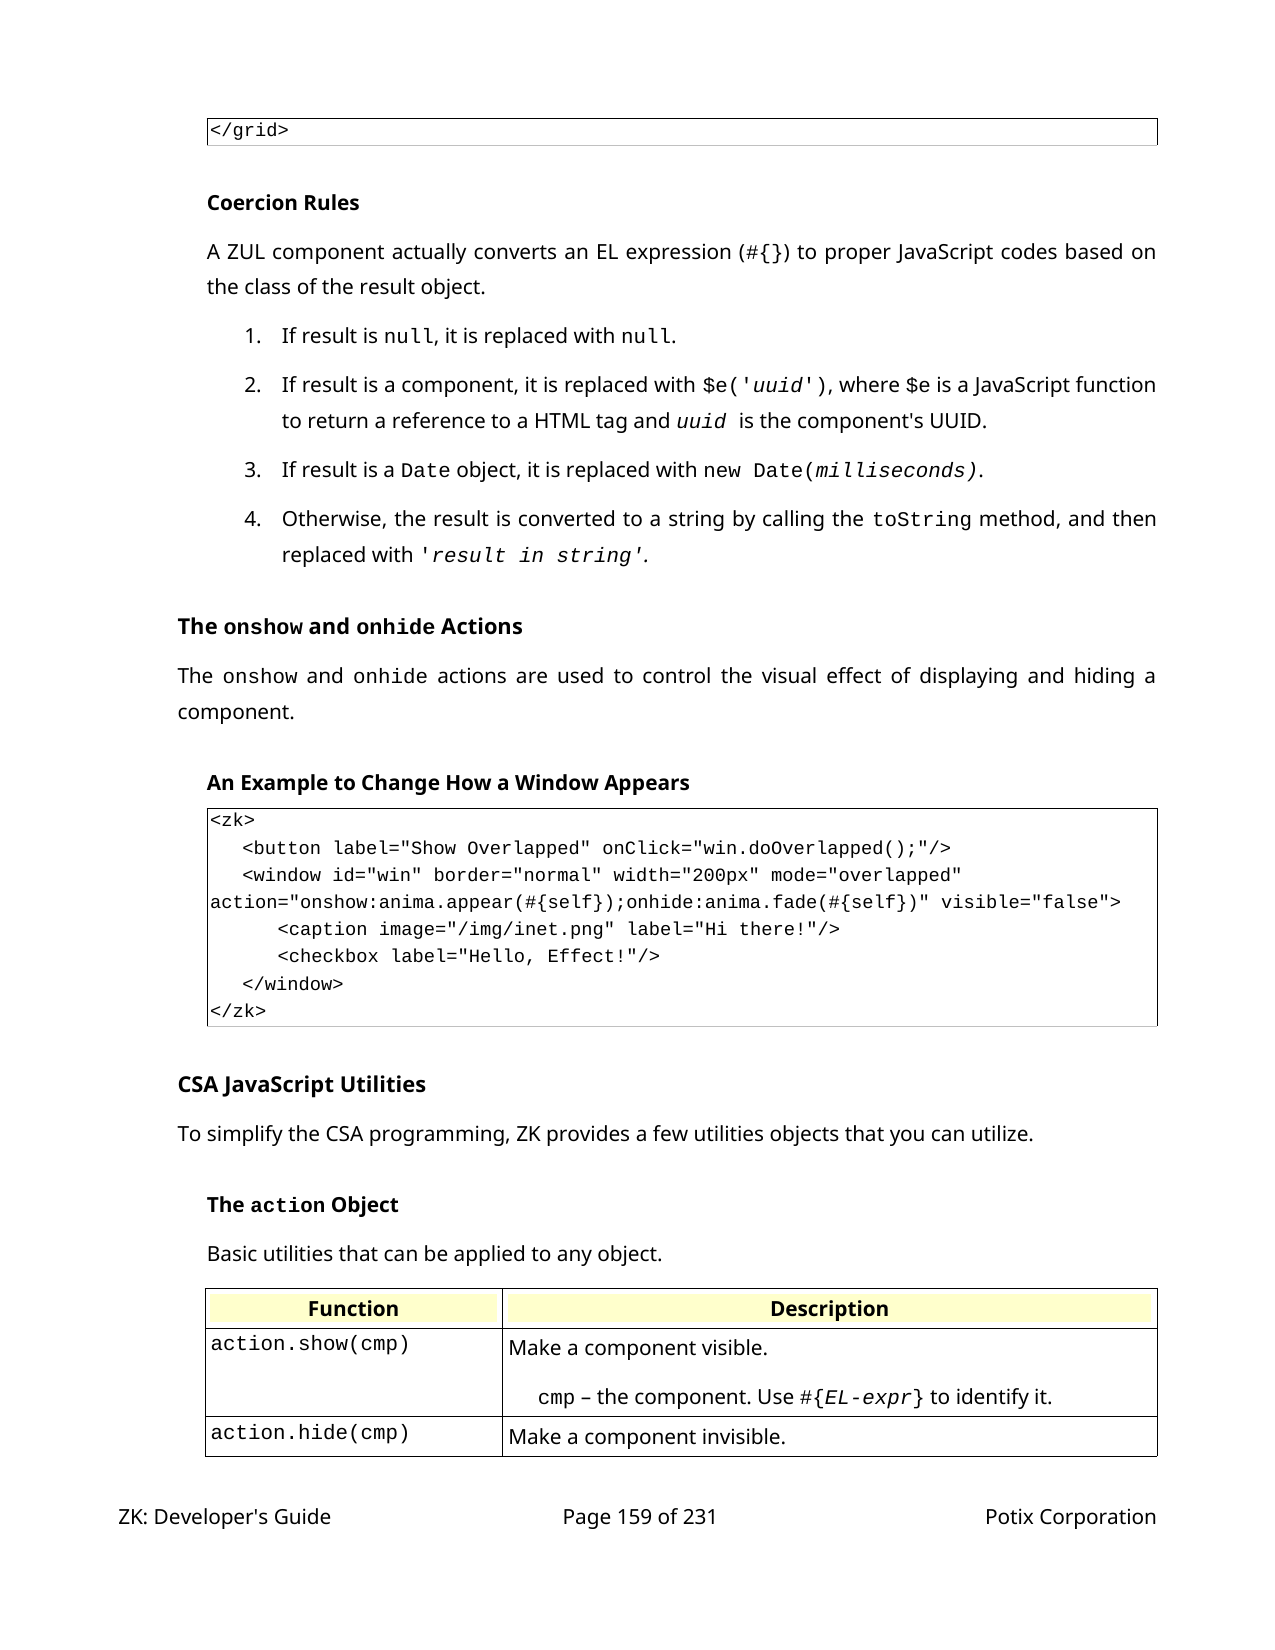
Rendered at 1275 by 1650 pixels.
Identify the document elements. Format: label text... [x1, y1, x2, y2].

table_header Function [206, 1289, 502, 1328]
text <checkbox label="Hello, Effect!"/> [208, 944, 1157, 968]
text To simplify the CSA programming, ZK provides a few utilities objects that you can utilize. [177, 1119, 1157, 1147]
subtitle The action Object [207, 1190, 1157, 1218]
text </zk> [208, 999, 1157, 1026]
text <caption image="/img/inet.png" label="Hi there!"/> [208, 917, 1157, 941]
subtitle Coercion Rules [207, 188, 1157, 216]
table_header Description [503, 1289, 1157, 1328]
subtitle The onshow and onhide Actions [177, 611, 1157, 641]
list If result is a component, it is replaced with $e('uuid'), where $e is a JavaScript function to return a reference to a HTML tag and uuid is the component's UUID. [244, 370, 1157, 434]
list If result is a Date object, it is replaced with new Date(milliseconds). [244, 455, 1157, 483]
list Otherwise, the result is converted to a string by calling the toString method, and then replaced with 'result in string'. [244, 504, 1157, 568]
text Basic utilities that can be applied to any object. [207, 1239, 1157, 1267]
text action="onshow:anima.appear(#{self});onhide:anima.fade(#{self})" visible="false"> [208, 890, 1157, 914]
text </window> [208, 971, 1157, 996]
subtitle CSA JavaScript Utilities [177, 1068, 1157, 1098]
table_cell action.hide(cmp) [206, 1417, 502, 1456]
list If result is null, it is replaced with null. [244, 321, 1157, 350]
subtitle An Example to Change How a Window Appears [207, 768, 1157, 796]
table_cell Make a component invisible. [503, 1417, 1157, 1456]
text The onshow and onhide actions are used to control the visual effect of displaying and hiding a component. [177, 661, 1157, 725]
text </grid> [208, 119, 1157, 145]
text <button label="Show Overlapped" onClick="win.doOverlapped();"/> [208, 836, 1157, 860]
table_cell action.show(cmp) [206, 1329, 502, 1416]
text <zk> [208, 809, 1157, 833]
table_cell Make a component visible. cmp – the component. Use #{EL-expr} to identify it. [503, 1329, 1157, 1416]
text A ZUL component actually converts an EL expression (#{}) to proper JavaScript codes based on the class of the result object. [207, 237, 1157, 301]
text <window id="win" border="normal" width="200px" mode="overlapped" [208, 863, 1157, 887]
